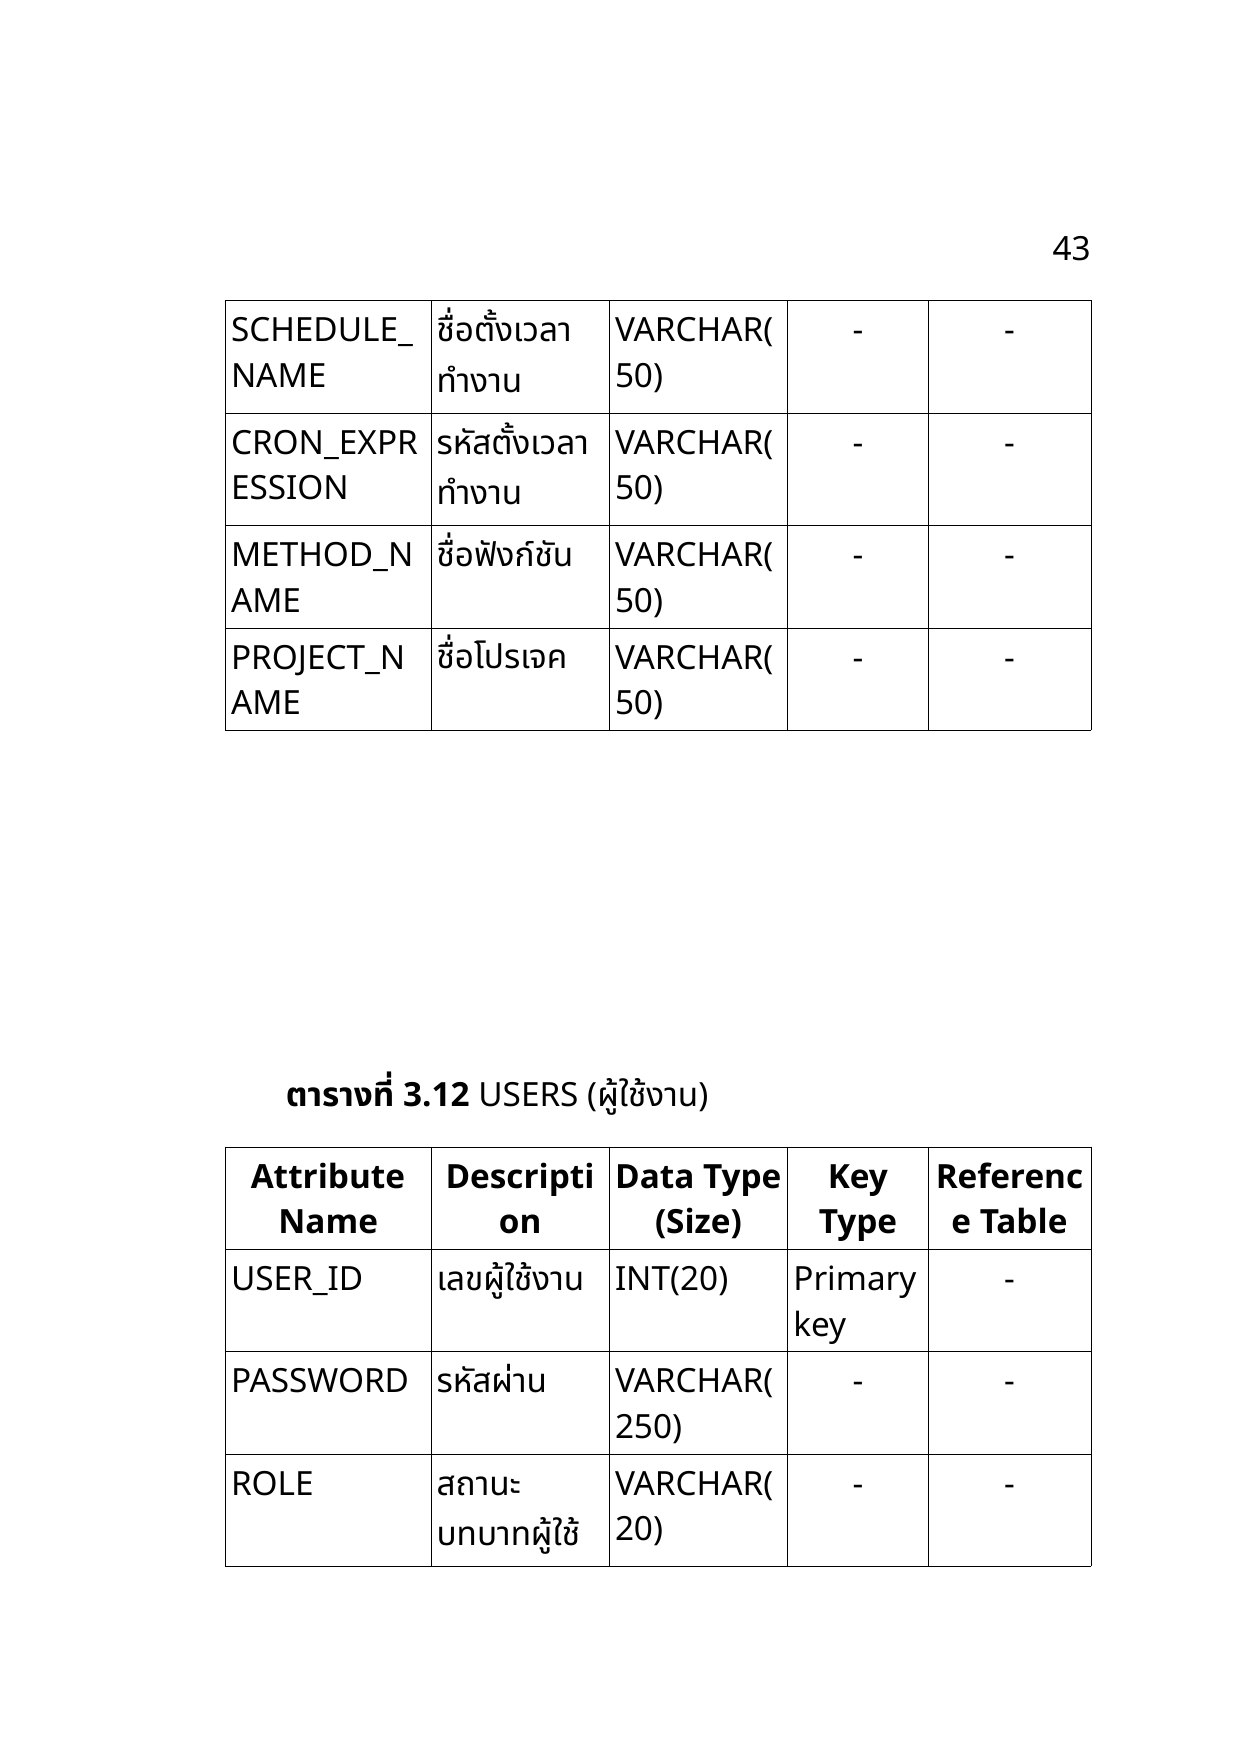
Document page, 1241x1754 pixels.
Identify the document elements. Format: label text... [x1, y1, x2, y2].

table_cell - [788, 526, 928, 628]
table_cell เลขผู้ใช้งาน [432, 1250, 609, 1351]
table_cell VARCHAR(50) [610, 301, 787, 413]
table_cell VARCHAR(50) [610, 414, 787, 525]
table_cell - [929, 1455, 1091, 1566]
table_cell - [929, 301, 1091, 413]
table_cell - [788, 1455, 928, 1566]
table_cell - [788, 414, 928, 525]
table_header Key Type [788, 1148, 928, 1249]
table_cell USER_ID [226, 1250, 431, 1351]
table_cell - [788, 629, 928, 730]
table_cell Primary key [788, 1250, 928, 1351]
table_cell - [788, 1352, 928, 1454]
table_cell PROJECT_NAME [226, 629, 431, 730]
table_cell ROLE [226, 1455, 431, 1566]
table_cell VARCHAR(20) [610, 1455, 787, 1566]
text ตารางที่ 3.12 USERS (ผู้ใช้งาน) [225, 1071, 1091, 1121]
table_cell รหัสตั้งเวลาทำงาน [432, 414, 609, 525]
table_cell CRON_EXPRESSION [226, 414, 431, 525]
table_cell - [929, 629, 1091, 730]
table_cell ชื่อโปรเจค [432, 629, 609, 730]
table_cell ชื่อตั้งเวลาทำงาน [432, 301, 609, 413]
table_cell - [929, 1250, 1091, 1351]
table_header Attribute Name [226, 1148, 431, 1249]
table_cell - [929, 526, 1091, 628]
table_cell ชื่อฟังก์ชัน [432, 526, 609, 628]
table_cell สถานะบทบาทผู้ใช้ [432, 1455, 609, 1566]
table_cell SCHEDULE_NAME [226, 301, 431, 413]
table_cell METHOD_NAME [226, 526, 431, 628]
table_header Data Type (Size) [610, 1148, 787, 1249]
table_header Reference Table [929, 1148, 1091, 1249]
table_cell INT(20) [610, 1250, 787, 1351]
table_header Description [432, 1148, 609, 1249]
table_cell รหัสผ่าน [432, 1352, 609, 1454]
table_cell PASSWORD [226, 1352, 431, 1454]
table_cell - [929, 1352, 1091, 1454]
table_cell - [788, 301, 928, 413]
table_cell - [929, 414, 1091, 525]
table_cell VARCHAR(50) [610, 526, 787, 628]
table_cell VARCHAR(250) [610, 1352, 787, 1454]
table_cell VARCHAR(50) [610, 629, 787, 730]
